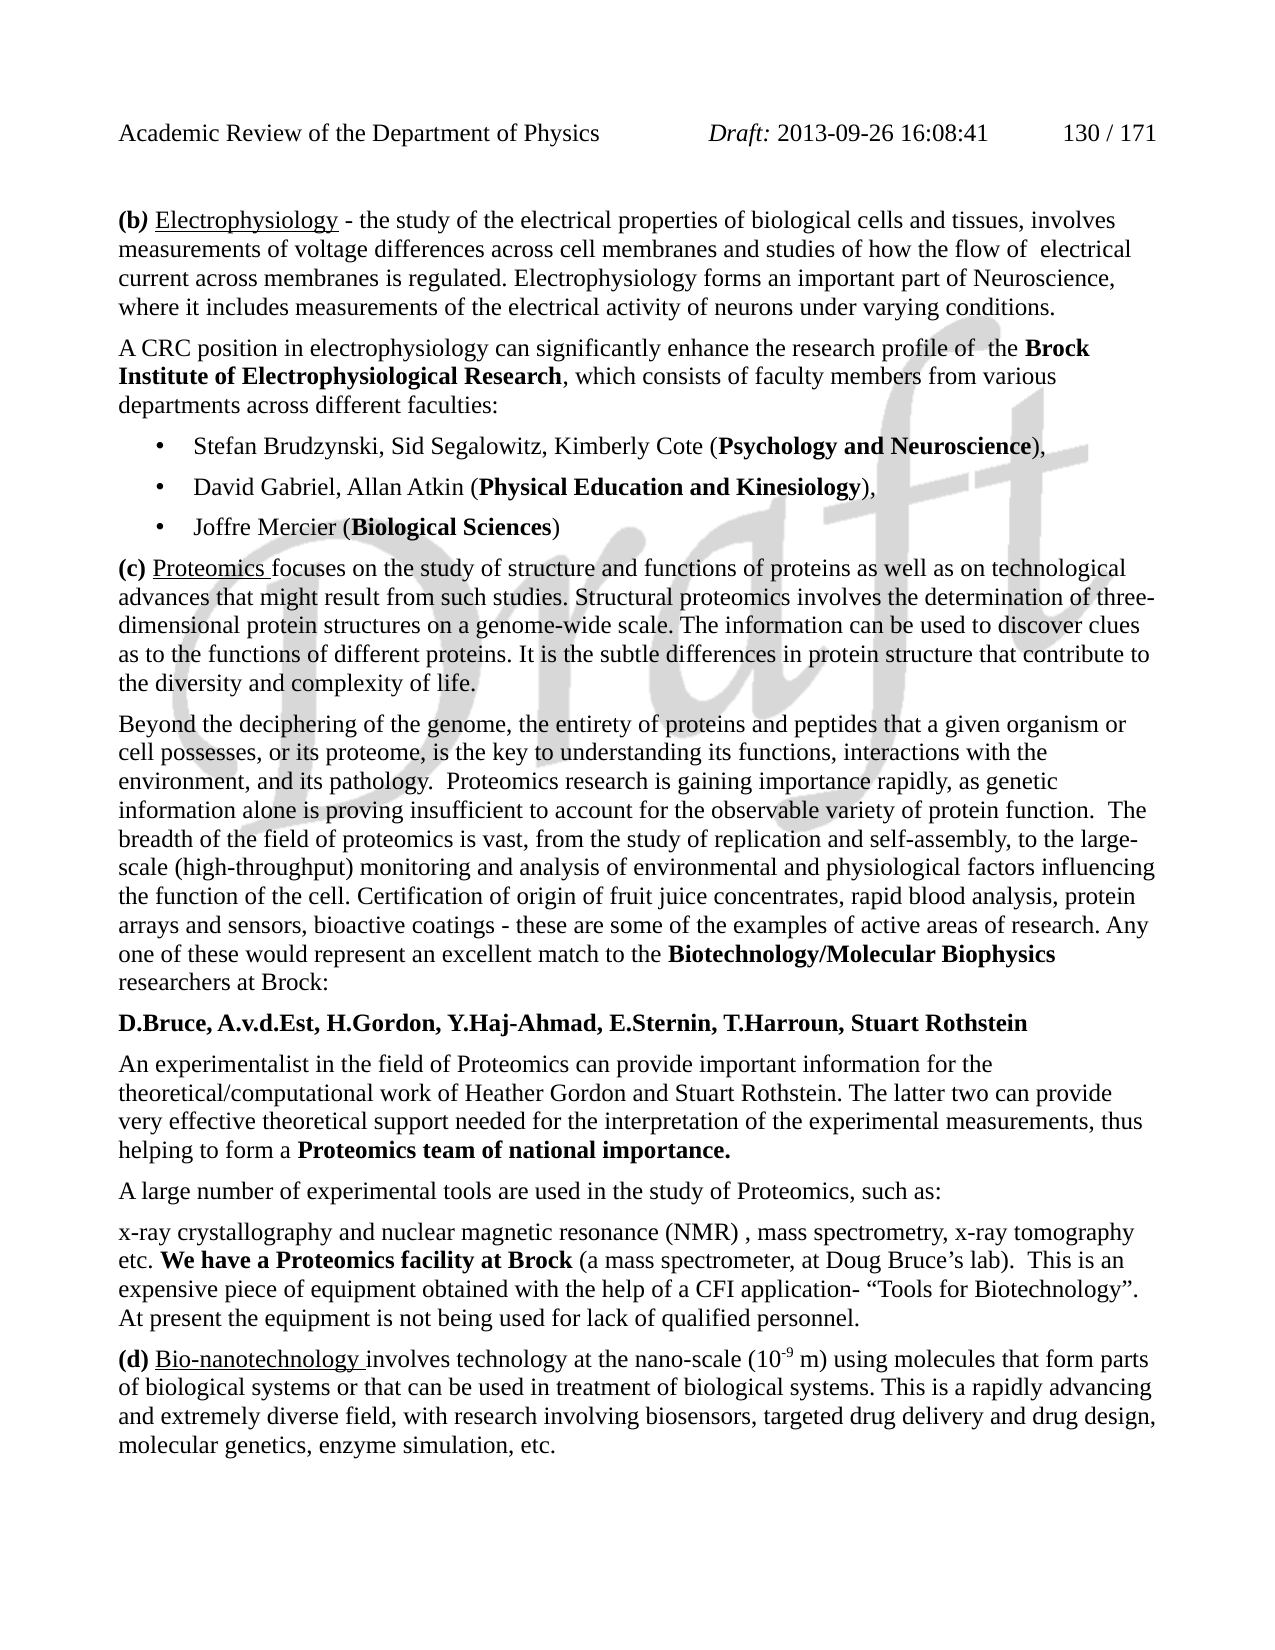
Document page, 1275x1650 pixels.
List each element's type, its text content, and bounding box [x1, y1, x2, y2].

picture [118, 321, 1157, 333]
picture [118, 118, 1157, 177]
text A large number of experimental tools are used in the study of Proteomics, such as: [118, 1176, 1157, 1205]
list Joffre Mercier (Biological Sciences) [156, 512, 1157, 541]
text Beyond the deciphering of the genome, the entirety of proteins and peptides that a given organism or cell possesses, or its proteome, is the key to understanding its functions, interactions with the environment, and its pathology. Proteomics research is gaining importance rapidly, as genetic information alone is proving insufficient to account for the observable variety of protein function. The breadth of the field of proteomics is vast, from the study of replication and self-assembly, to the large-scale (high-throughput) monitoring and analysis of environmental and physiological factors influencing the function of the cell. Certification of origin of fruit juice concentrates, rapid blood analysis, protein arrays and sensors, bioactive coatings - these are some of the examples of active areas of research. Any one of these would represent an excellent match to the Biotechnology/Molecular Biophysics researchers at Brock: [118, 709, 1157, 996]
text D.Bruce, A.v.d.Est, H.Gordon, Y.Haj-Ahmad, E.Sternin, T.Harroun, Stuart Rothstein [118, 1008, 1157, 1037]
picture [118, 697, 1157, 709]
text (b) Electrophysiology - the study of the electrical properties of biological cells and tissues, involves measurements of voltage differences across cell membranes and studies of how the flow of electrical current across membranes is regulated. Electrophysiology forms an important part of Neuroscience, where it includes measurements of the electrical activity of neurons under varying conditions. [118, 177, 1157, 321]
text A CRC position in electrophysiology can significantly enhance the research profile of the Brock Institute of Electrophysiological Research, which consists of faculty members from various departments across different faculties: [118, 333, 1157, 419]
picture [118, 1332, 1157, 1344]
picture [118, 1459, 1157, 1532]
picture [118, 1164, 1157, 1176]
text (c) Proteomics focuses on the study of structure and functions of proteins as well as on technological advances that might result from such studies. Structural proteomics involves the determination of three-dimensional protein structures on a genome-wide scale. The information can be used to discover clues as to the functions of different proteins. It is the subtle differences in protein structure that contribute to the diversity and complexity of life. [118, 553, 1157, 697]
picture [118, 419, 1157, 553]
list Stefan Brudzynski, Sid Segalowitz, Kimberly Cote (Psychology and Neuroscience), [156, 431, 1157, 459]
picture [118, 1205, 1157, 1217]
picture [118, 1037, 1157, 1049]
text An experimentalist in the field of Proteomics can provide important information for the theoretical/computational work of Heather Gordon and Stuart Rothstein. The latter two can provide very effective theoretical support needed for the interpretation of the experimental measurements, thus helping to form a Proteomics team of national importance. [118, 1049, 1157, 1164]
list David Gabriel, Allan Atkin (Physical Education and Kinesiology), [156, 472, 1157, 500]
text x-ray crystallography and nuclear magnetic resonance (NMR) , mass spectrometry, x-ray tomography etc. We have a Proteomics facility at Brock (a mass spectrometer, at Doug Bruce’s lab). This is an expensive piece of equipment obtained with the help of a CFI application- “Tools for Biotechnology”. At present the equipment is not being used for lack of qualified personnel. [118, 1217, 1157, 1332]
picture [118, 996, 1157, 1008]
text (d) Bio-nanotechnology involves technology at the nano-scale (10-9 m) using molecules that form parts of biological systems or that can be used in treatment of biological systems. This is a rapidly advancing and extremely diverse field, with research involving biosensors, targeted drug delivery and drug design, molecular genetics, enzyme simulation, etc. [118, 1344, 1157, 1459]
